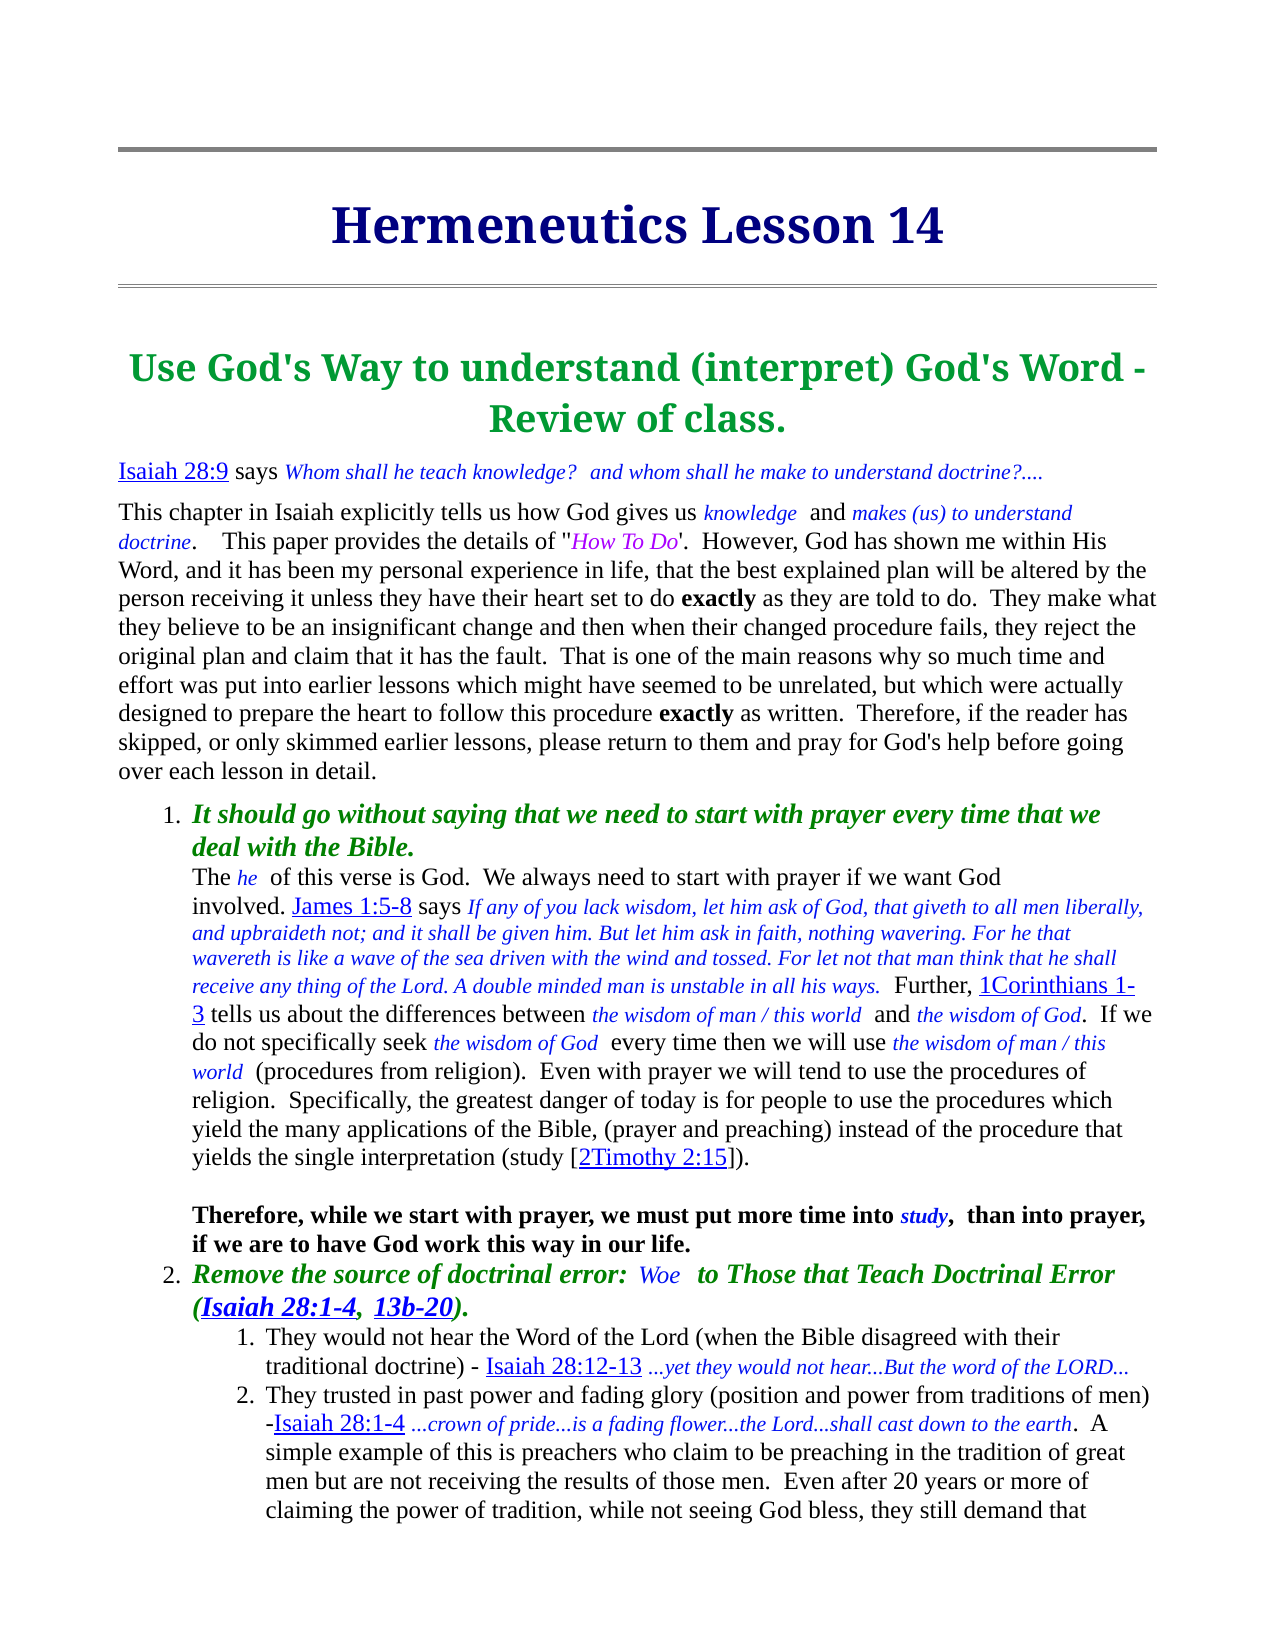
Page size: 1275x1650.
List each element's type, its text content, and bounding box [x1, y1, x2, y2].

list It should go without saying that we need to start with prayer every time that we deal with the Bible. The he of this verse is God. We always need to start with prayer if we want God involved. James 1:5-8 says If any of you lack wisdom, let him ask of God, that giveth to all men liberally, and upbraideth not; and it shall be given him. But let him ask in faith, nothing wavering. For he that wavereth is like a wave of the sea driven with the wind and tossed. For let not that man think that he shall receive any thing of the Lord. A double minded man is unstable in all his ways. Further, 1Corinthians 1-3 tells us about the differences between the wisdom of man / this world and the wisdom of God. If we do not specifically seek the wisdom of God every time then we will use the wisdom of man / this world (procedures from religion). Even with prayer we will tend to use the procedures of religion. Specifically, the greatest danger of today is for people to use the procedures which yield the many applications of the Bible, (prayer and preaching) instead of the procedure that yields the single interpretation (study [2Timothy 2:15]). Therefore, while we start with prayer, we must put more time into study, than into prayer, if we are to have God work this way in our life. [162, 797, 1157, 1257]
list They would not hear the Word of the Lord (when the Bible disagreed with their traditional doctrine) - Isaiah 28:12-13 ...yet they would not hear...But the word of the LORD... [236, 1322, 1157, 1380]
list Remove the source of doctrinal error: Woe to Those that Teach Doctrinal Error (Isaiah 28:1-4, 13b-20). [162, 1257, 1157, 1322]
list They trusted in past power and fading glory (position and power from traditions of men) -Isaiah 28:1-4 ...crown of pride...is a fading flower...the Lord...shall cast down to the earth. A simple example of this is preachers who claim to be preaching in the tradition of great men but are not receiving the results of those men. Even after 20 years or more of claiming the power of tradition, while not seeing God bless, they still demand that [236, 1380, 1157, 1523]
text Isaiah 28:9 says Whom shall he teach knowledge? and whom shall he make to understand doctrine?.... [118, 456, 1157, 485]
subtitle Use God's Way to understand (interpret) God's Word - Review of class. [118, 341, 1157, 443]
subtitle Hermeneutics Lesson 14 [118, 189, 1157, 258]
text This chapter in Isaiah explicitly tells us how God gives us knowledge and makes (us) to understand doctrine. This paper provides the details of ''How To Do'. However, God has shown me within His Word, and it has been my personal experience in life, that the best explained plan will be altered by the person receiving it unless they have their heart set to do exactly as they are told to do. They make what they believe to be an insignificant change and then when their changed procedure fails, they reject the original plan and claim that it has the fault. That is one of the main reasons why so much time and effort was put into earlier lessons which might have seemed to be unrelated, but which were actually designed to prepare the heart to follow this procedure exactly as written. Therefore, if the reader has skipped, or only skimmed earlier lessons, please return to them and pray for God's help before going over each lesson in detail. [118, 497, 1157, 785]
